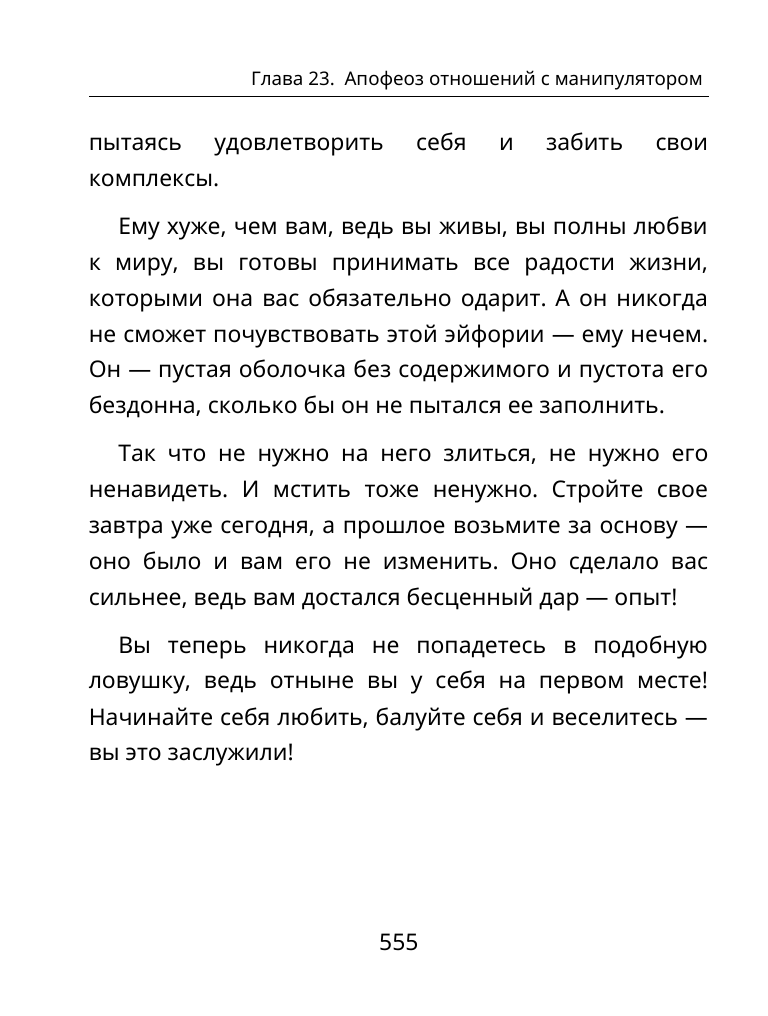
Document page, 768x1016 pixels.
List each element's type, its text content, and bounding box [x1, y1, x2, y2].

text Вы теперь никогда не попадетесь в подобную ловушку, ведь отныне вы у себя на первом месте! Начинайте себя любить, балуйте себя и веселитесь — вы это заслужили! [88, 628, 709, 768]
text Так что не нужно на него злиться, не нужно его ненавидеть. И мстить тоже ненужно. Стройте свое завтра уже сегодня, а прошлое возьмите за основу — оно было и вам его не изменить. Оно сделало вас сильнее, ведь вам достался бесценный дар — опыт! [88, 437, 709, 612]
text Ему хуже, чем вам, ведь вы живы, вы полны любви к миру, вы готовы принимать все радости жизни, которыми она вас обязательно одарит. А он никогда не сможет почувствовать этой эйфории — ему нечем. Он — пустая оболочка без содержимого и пустота его бездонна, сколько бы он не пытался ее заполнить. [88, 210, 709, 421]
text пытаясь удовлетворить себя и забить свои комплексы. [88, 126, 709, 193]
